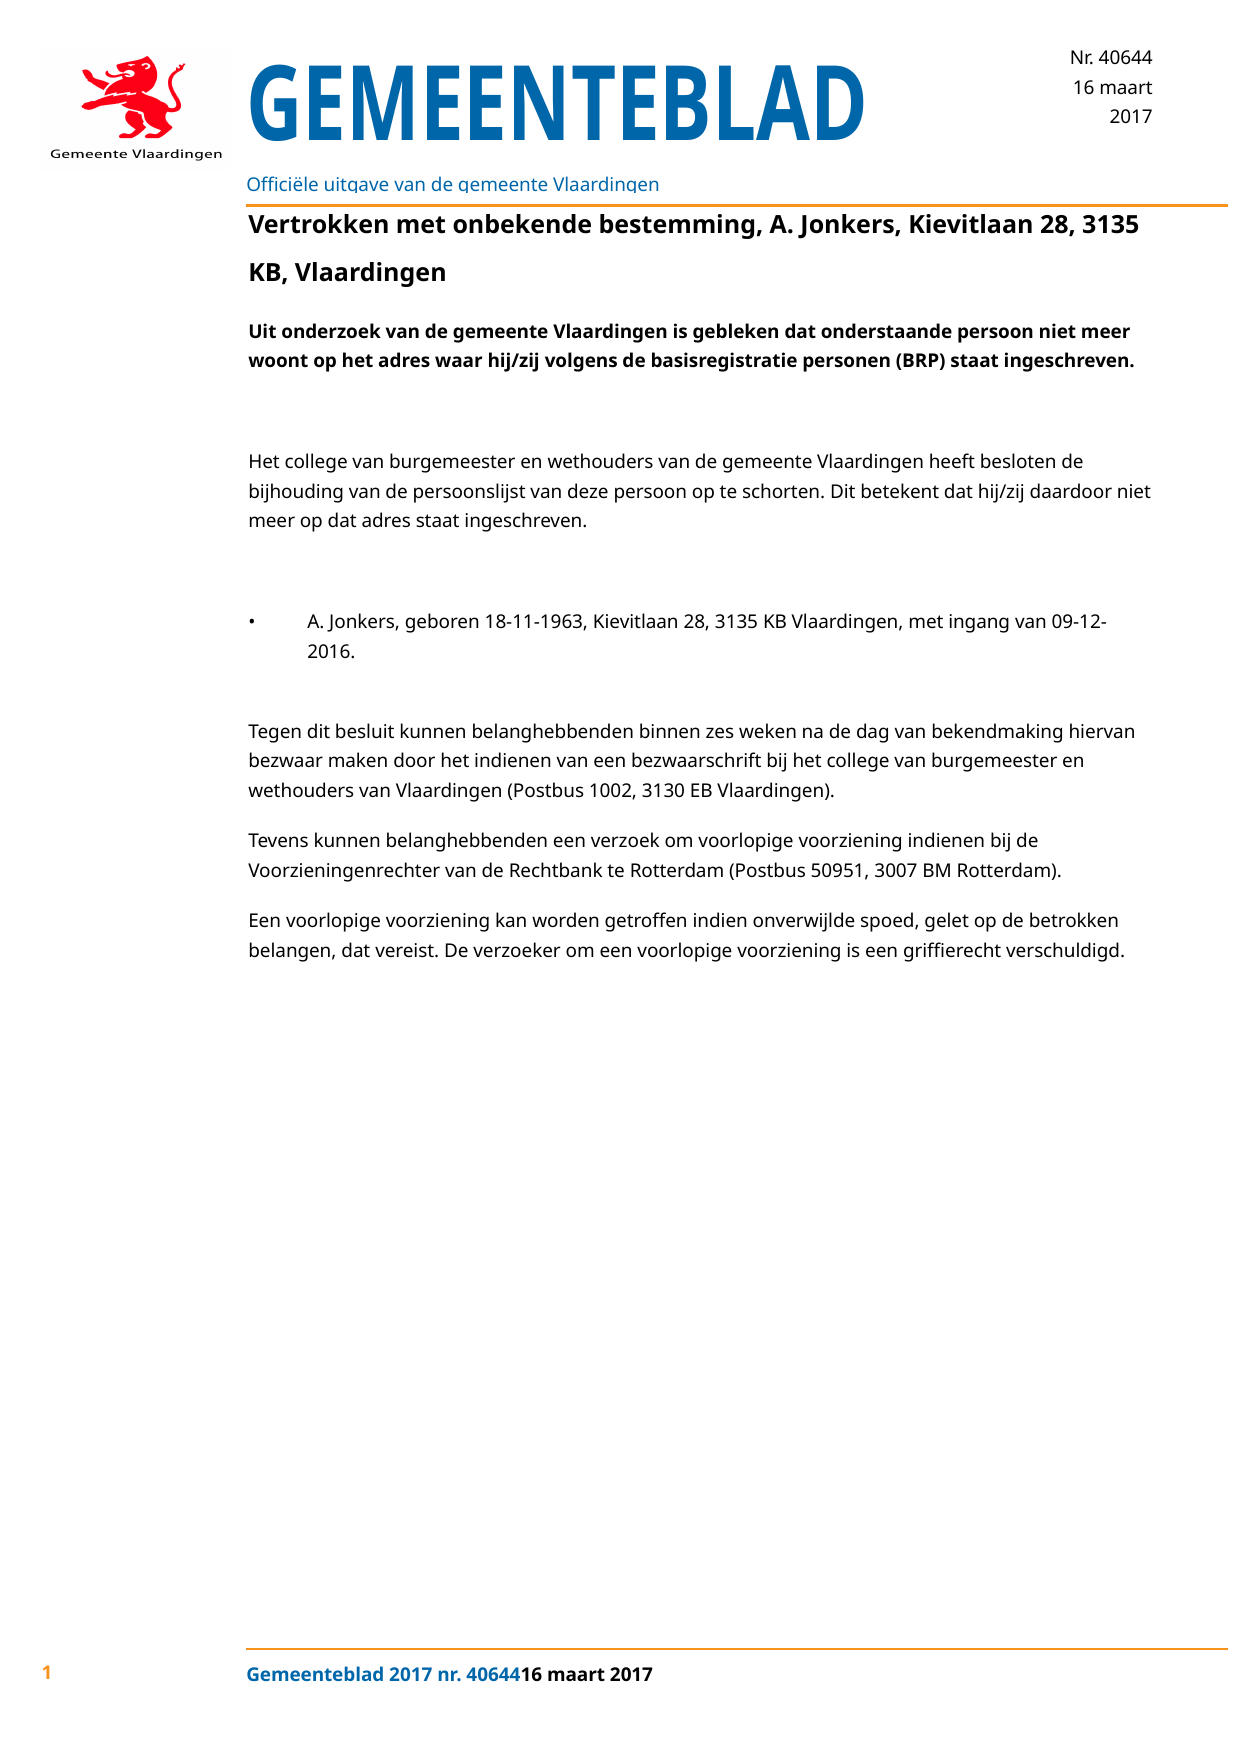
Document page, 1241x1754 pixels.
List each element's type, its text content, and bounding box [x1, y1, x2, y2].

text Tegen dit besluit kunnen belanghebbenden binnen zes weken na de dag van bekendmaking hiervan bezwaar maken door het indienen van een bezwaarschrift bij het college van burgemeester en wethouders van Vlaardingen (Postbus 1002, 3130 EB Vlaardingen). [248, 718, 1152, 803]
text Uit onderzoek van de gemeente Vlaardingen is gebleken dat onderstaande persoon niet meer woont op het adres waar hij/zij volgens de basisregistratie personen (BRP) staat ingeschreven. [248, 318, 1152, 373]
picture [41, 47, 231, 172]
list A. Jonkers, geboren 18-11-1963, Kievitlaan 28, 3135 KB Vlaardingen, met ingang van 09-12-2016. [248, 608, 1152, 664]
text Het college van burgemeester en wethouders van de gemeente Vlaardingen heeft besloten de bijhouding van de persoonslijst van deze persoon op te schorten. Dit betekent dat hij/zij daardoor niet meer op dat adres staat ingeschreven. [248, 448, 1152, 533]
text Tevens kunnen belanghebbenden een verzoek om voorlopige voorziening indienen bij de Voorzieningenrechter van de Rechtbank te Rotterdam (Postbus 50951, 3007 BM Rotterdam). [248, 827, 1152, 883]
text Een voorlopige voorziening kan worden getroffen indien onverwijlde spoed, gelet op de betrokken belangen, dat vereist. De verzoeker om een voorlopige voorziening is een griffierecht verschuldigd. [248, 907, 1152, 963]
text Vertrokken met onbekende bestemming, A. Jonkers, Kievitlaan 28, 3135 KB, Vlaardingen [248, 207, 1152, 288]
